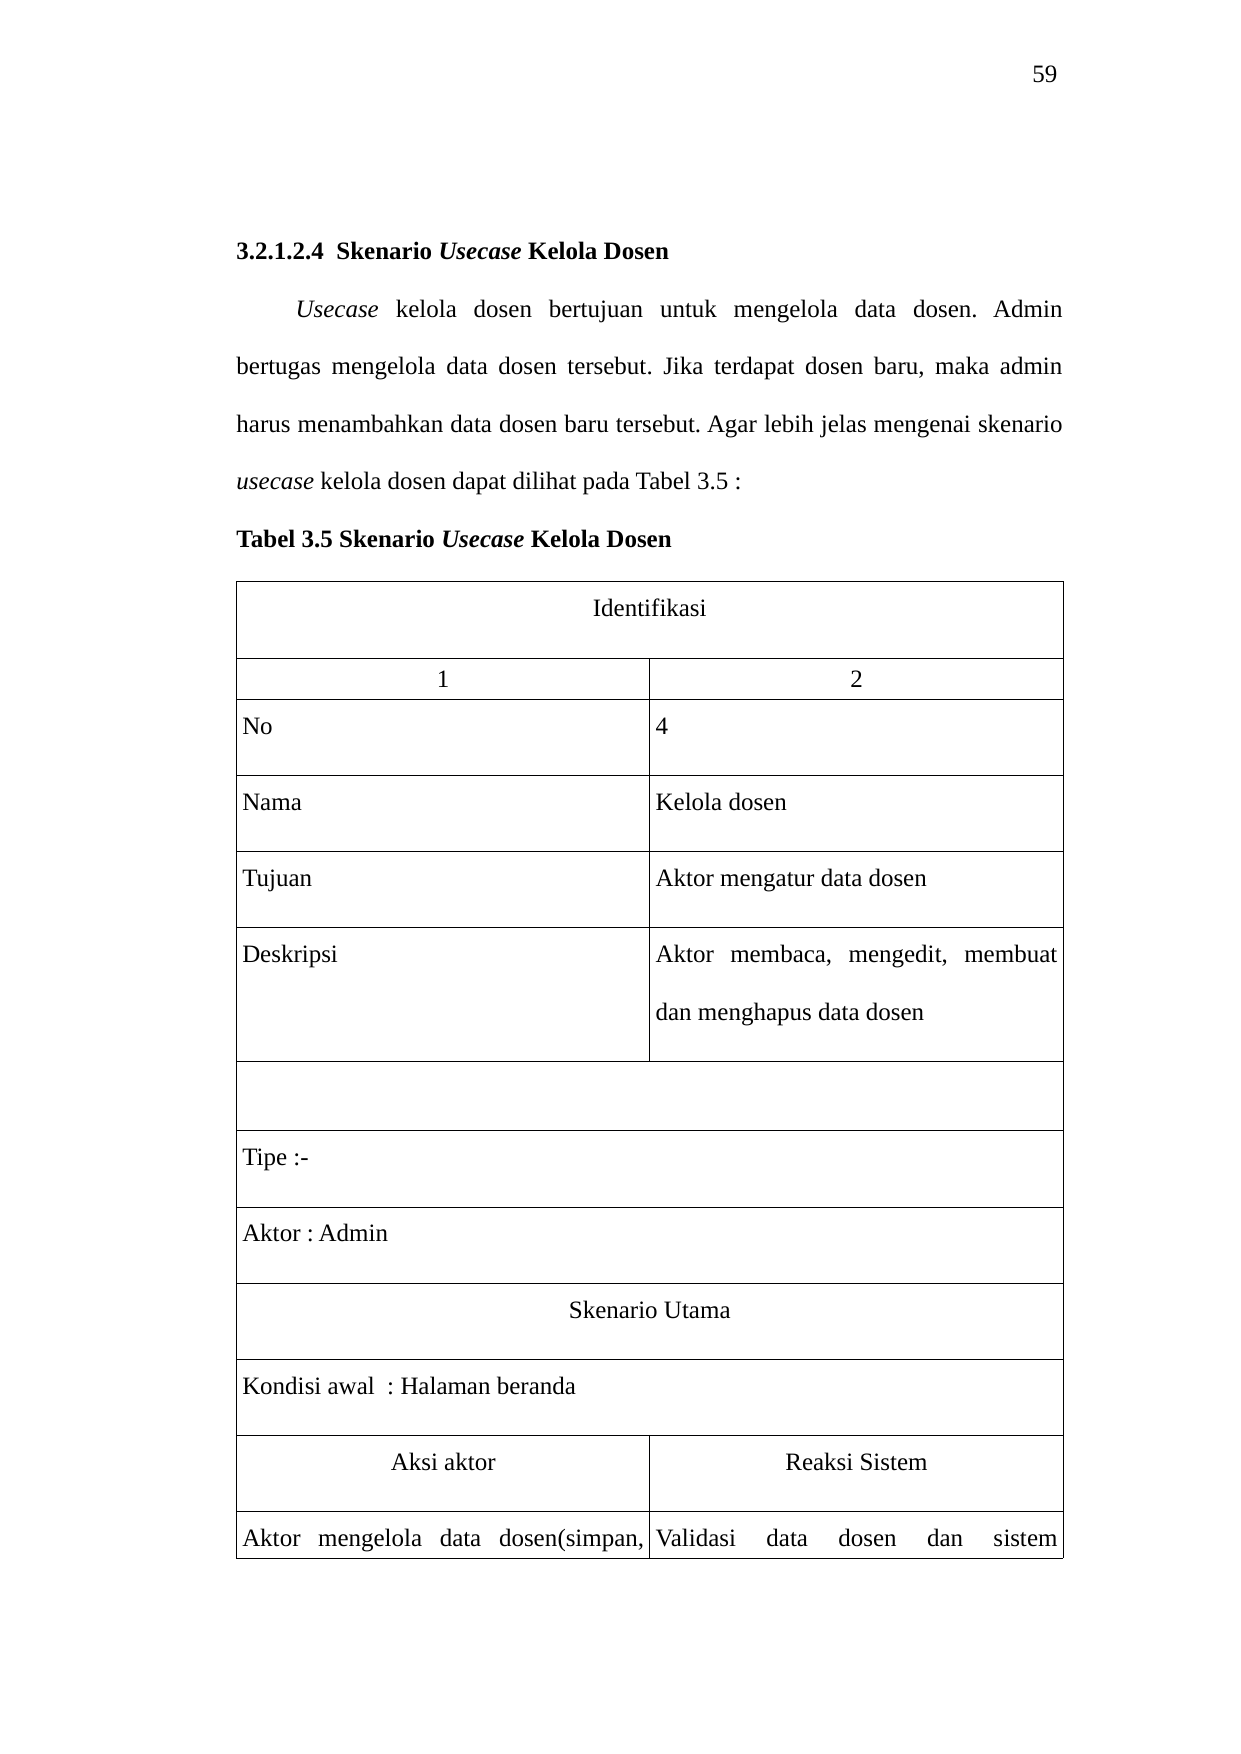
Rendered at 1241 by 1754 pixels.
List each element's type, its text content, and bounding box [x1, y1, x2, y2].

table_header 2 [650, 659, 1063, 699]
table_cell Deskripsi [237, 928, 649, 1061]
text Tabel 3.5 Skenario Usecase Kelola Dosen [236, 524, 1063, 552]
table_cell Aktor membaca, mengedit, membuat dan menghapus data dosen [650, 928, 1063, 1061]
table_cell Tujuan [237, 852, 649, 927]
table_cell Kondisi awal : Halaman beranda [237, 1360, 1063, 1435]
table_cell No [237, 700, 649, 775]
table_cell Kelola dosen [650, 776, 1063, 851]
table_cell Validasi data dosen dan sistem [650, 1512, 1063, 1558]
table_cell Aktor mengelola data dosen(simpan, [237, 1512, 649, 1558]
table_cell 4 [650, 700, 1063, 775]
table_cell Aktor mengatur data dosen [650, 852, 1063, 927]
table_cell Reaksi Sistem [650, 1436, 1063, 1511]
text Usecase kelola dosen bertujuan untuk mengelola data dosen. Admin bertugas mengelola data dosen tersebut. Jika terdapat dosen baru, maka admin harus menambahkan data dosen baru tersebut. Agar lebih jelas mengenai skenario usecase kelola dosen dapat dilihat pada Tabel 3.5 : [236, 294, 1063, 495]
table_cell Aktor : Admin [237, 1208, 1063, 1282]
table_header Identifikasi [237, 582, 1063, 657]
subtitle Skenario Usecase Kelola Dosen [236, 236, 1063, 265]
table_cell Skenario Utama [237, 1284, 1063, 1359]
table_cell [237, 1062, 1063, 1130]
table_cell Tipe :- [237, 1131, 1063, 1206]
table_header 1 [237, 659, 649, 699]
table_cell Aksi aktor [237, 1436, 649, 1511]
table_cell Nama [237, 776, 649, 851]
